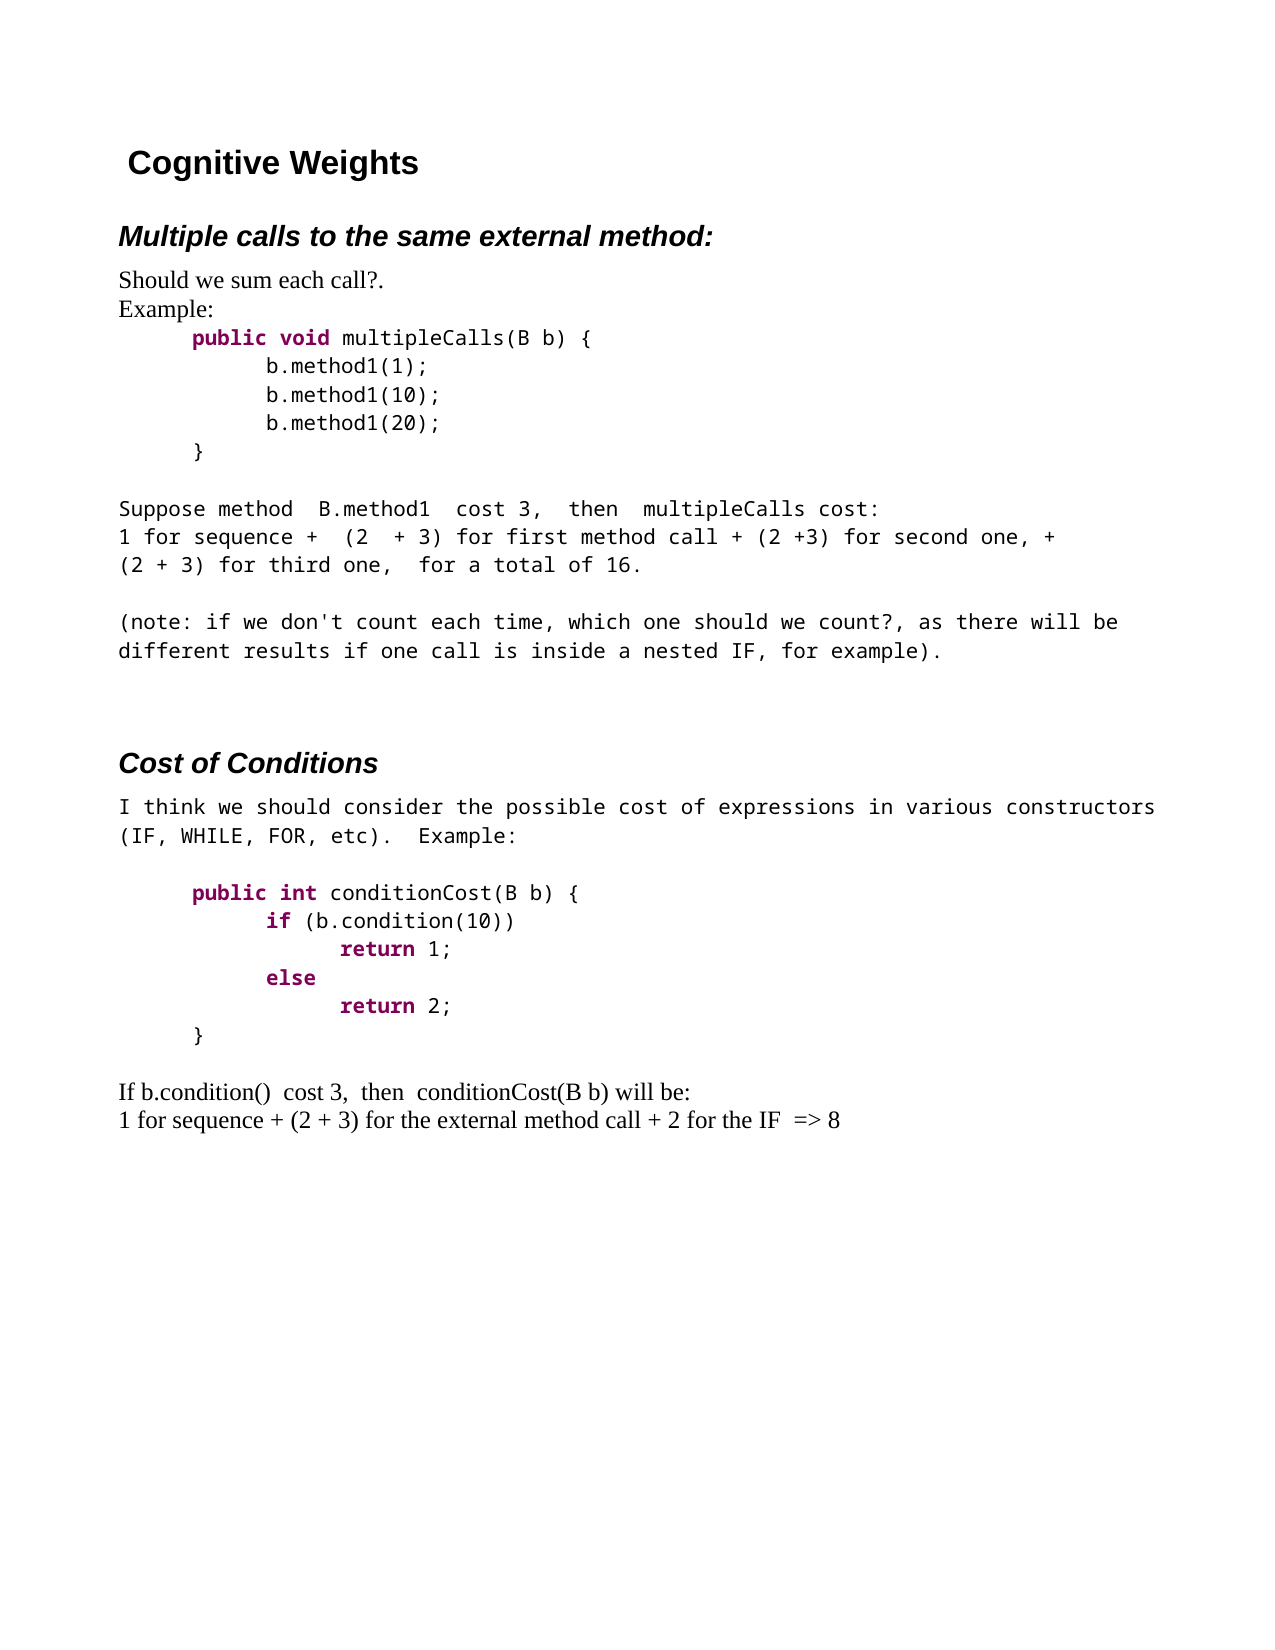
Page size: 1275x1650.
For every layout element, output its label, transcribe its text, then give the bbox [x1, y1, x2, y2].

text return 2; [118, 991, 1157, 1020]
text b.method1(10); [118, 380, 1157, 408]
text } [118, 1020, 1157, 1048]
text return 1; [118, 934, 1157, 963]
text If b.condition() cost 3, then conditionCost(B b) will be: [118, 1077, 1157, 1105]
text else [118, 963, 1157, 991]
text Suppose method B.method1 cost 3, then multipleCalls cost: [118, 494, 1157, 522]
text I think we should consider the possible cost of expressions in various constructors (IF, WHILE, FOR, etc). Example: [118, 792, 1157, 849]
text (note: if we don't count each time, which one should we count?, as there will be different results if one call is inside a nested IF, for example). [118, 607, 1157, 664]
text Example: [118, 294, 1157, 323]
text public int conditionCost(B b) { [118, 878, 1157, 906]
text Should we sum each call?. [118, 265, 1157, 294]
text (2 + 3) for third one, for a total of 16. [118, 551, 1157, 579]
subtitle Cost of Conditions [118, 746, 1157, 780]
text 1 for sequence + (2 + 3) for first method call + (2 +3) for second one, + [118, 522, 1157, 551]
text 1 for sequence + (2 + 3) for the external method call + 2 for the IF => 8 [118, 1105, 1157, 1134]
text public void multipleCalls(B b) { [118, 323, 1157, 351]
text b.method1(20); [118, 408, 1157, 437]
text if (b.condition(10)) [118, 906, 1157, 934]
text b.method1(1); [118, 351, 1157, 380]
subtitle Cognitive Weights [118, 143, 1157, 182]
subtitle Multiple calls to the same external method: [118, 219, 1157, 253]
text } [118, 437, 1157, 465]
